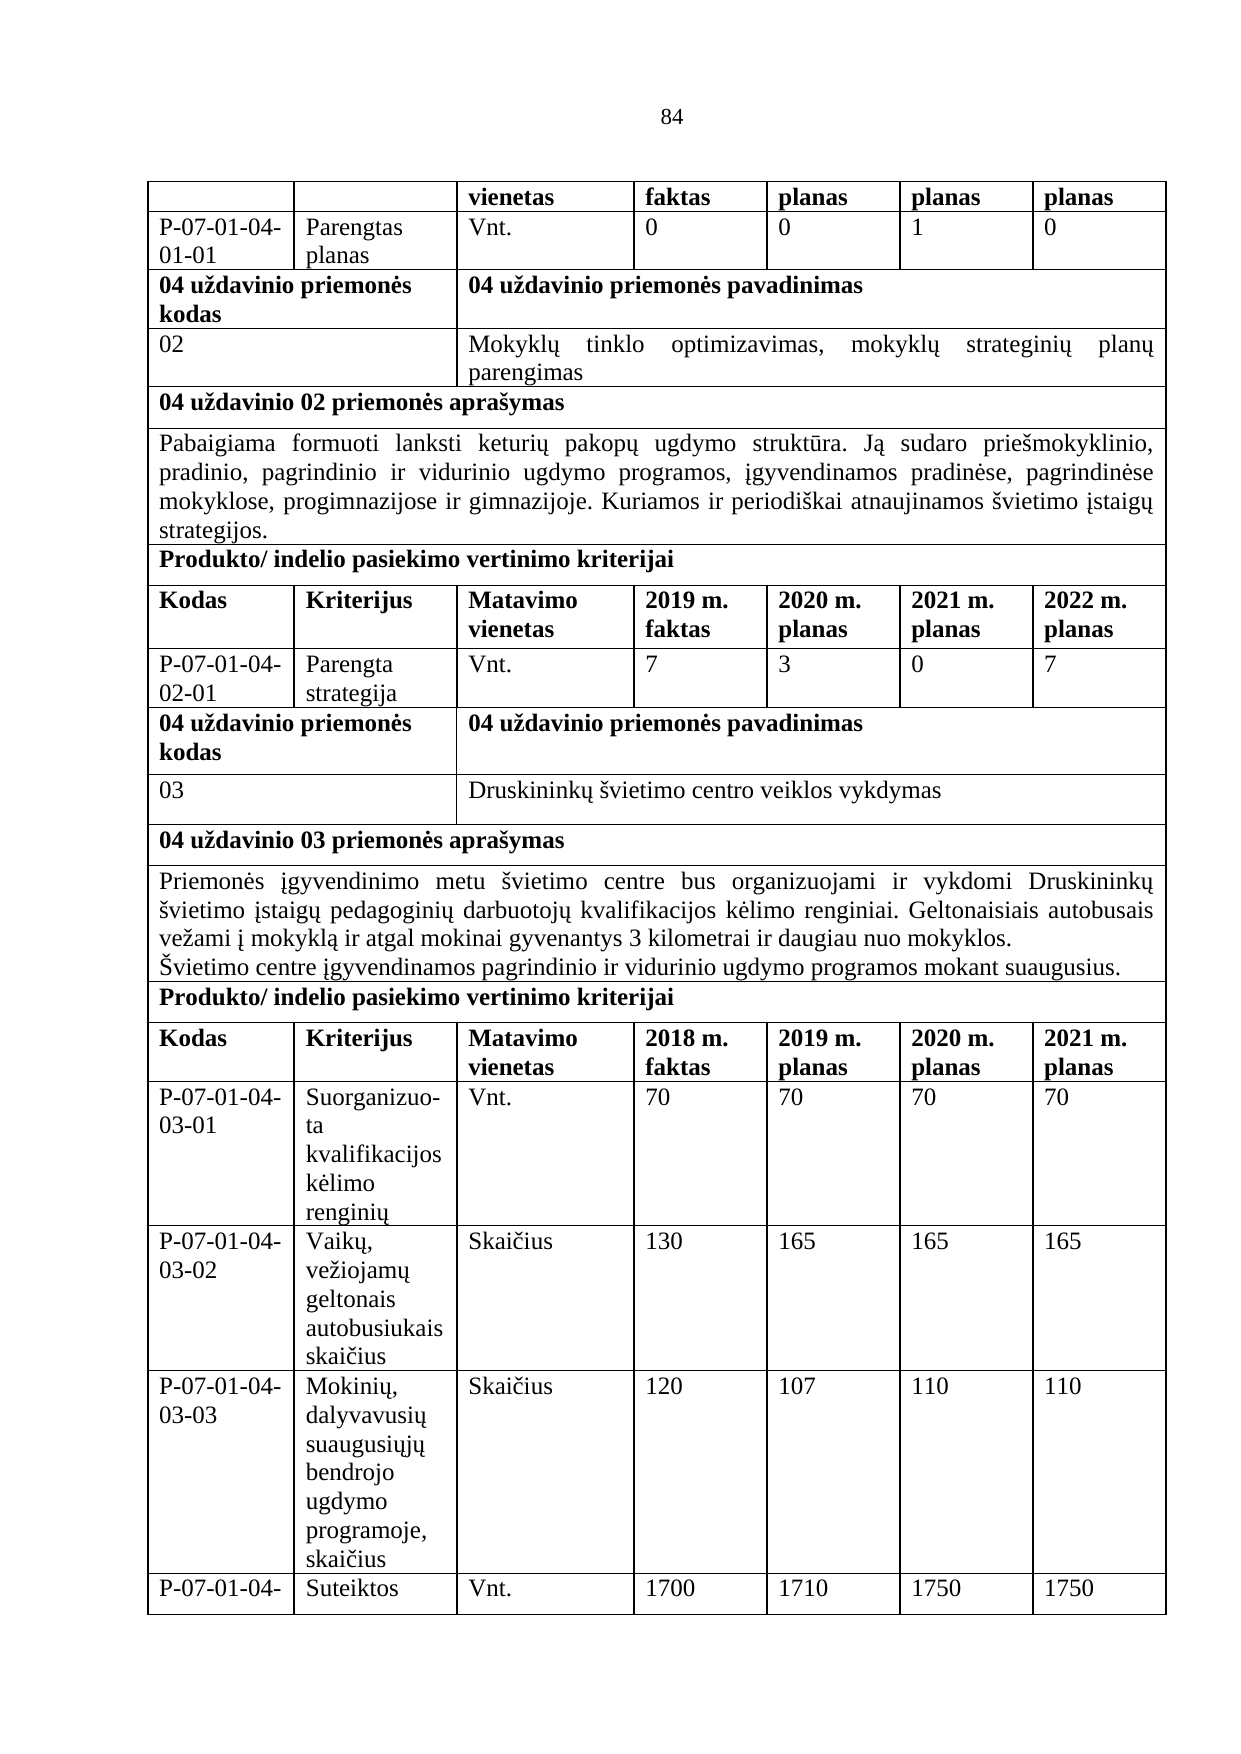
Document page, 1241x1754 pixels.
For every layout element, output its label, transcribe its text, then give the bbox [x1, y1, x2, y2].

table_cell [295, 182, 456, 211]
table_cell 04 uždavinio priemonės pavadinimas [457, 708, 1165, 774]
table_cell 04 uždavinio 02 priemonės aprašymas [149, 387, 1165, 427]
table_cell Vnt. [458, 1574, 633, 1614]
table_cell 2021 m. planas [1034, 1023, 1165, 1081]
table_cell P-07-01-04-03-02 [149, 1226, 293, 1370]
table_cell Priemonės įgyvendinimo metu švietimo centre bus organizuojami ir vykdomi Druskininkų švietimo įstaigų pedagoginių darbuotojų kvalifikacijos kėlimo renginiai. Geltonaisiais autobusais vežami į mokyklą ir atgal mokinai gyvenantys 3 kilometrai ir daugiau nuo mokyklos. Švietimo centre įgyvendinamos pagrindinio ir vidurinio ugdymo programos mokant suaugusius. [149, 866, 1165, 981]
table_cell 02 [149, 329, 456, 386]
table_cell 70 [768, 1082, 899, 1225]
table_cell faktas [635, 182, 766, 211]
table_cell 70 [635, 1082, 766, 1225]
table_cell planas [901, 182, 1032, 211]
table_cell P-07-01-04-03-03 [149, 1371, 293, 1572]
table_cell 0 [901, 649, 1032, 707]
table_cell 1710 [768, 1574, 899, 1614]
table_cell 0 [1034, 212, 1165, 269]
table_cell 2020 m. planas [901, 1023, 1032, 1081]
table_cell Druskininkų švietimo centro veiklos vykdymas [457, 775, 1165, 824]
table_cell 7 [635, 649, 766, 707]
table_cell P-07-01-04- [149, 1574, 293, 1614]
table_cell planas [1034, 182, 1165, 211]
table_cell 04 uždavinio priemonės pavadinimas [458, 270, 1165, 328]
table_cell 110 [1034, 1371, 1165, 1572]
table_cell [149, 182, 293, 211]
table_cell 2018 m. faktas [635, 1023, 766, 1081]
table_cell 165 [1034, 1226, 1165, 1370]
table_cell 3 [768, 649, 899, 707]
table_cell Vnt. [458, 1082, 633, 1225]
table_cell 04 uždavinio 03 priemonės aprašymas [149, 825, 1165, 865]
table_cell 1750 [901, 1574, 1032, 1614]
table_cell 2021 m. planas [901, 586, 1032, 648]
table_cell P-07-01-04-02-01 [149, 649, 293, 707]
table_cell Parengtas planas [295, 212, 456, 269]
table_cell P-07-01-04-03-01 [149, 1082, 293, 1225]
table_cell Kodas [149, 586, 293, 648]
table_cell Kriterijus [295, 1023, 456, 1081]
table_cell 04 uždavinio priemonės kodas [149, 270, 456, 328]
table_cell Kriterijus [295, 586, 456, 648]
table_cell Mokyklų tinklo optimizavimas, mokyklų strateginių planų parengimas [458, 329, 1165, 386]
table_cell 130 [635, 1226, 766, 1370]
table_cell 0 [768, 212, 899, 269]
table_cell 165 [768, 1226, 899, 1370]
table_cell 107 [768, 1371, 899, 1572]
table_cell 7 [1034, 649, 1165, 707]
table_cell 04 uždavinio priemonės kodas [149, 708, 456, 774]
table_cell Vnt. [458, 649, 633, 707]
table_cell P-07-01-04-01-01 [149, 212, 293, 269]
table_cell 2019 m. faktas [635, 586, 766, 648]
table_cell Pabaigiama formuoti lanksti keturių pakopų ugdymo struktūra. Ją sudaro priešmokyklinio, pradinio, pagrindinio ir vidurinio ugdymo programos, įgyvendinamos pradinėse, pagrindinėse mokyklose, progimnazijose ir gimnazijoje. Kuriamos ir periodiškai atnaujinamos švietimo įstaigų strategijos. [149, 429, 1165, 543]
table_cell 1700 [635, 1574, 766, 1614]
table_cell 70 [901, 1082, 1032, 1225]
table_cell Produkto/ indelio pasiekimo vertinimo kriterijai [149, 982, 1165, 1022]
table_cell Kodas [149, 1023, 293, 1081]
table_cell Produkto/ indelio pasiekimo vertinimo kriterijai [149, 545, 1165, 584]
table_cell Mokinių, dalyvavusių suaugusiųjų bendrojo ugdymo programoje, skaičius [295, 1371, 456, 1572]
table_cell planas [768, 182, 899, 211]
table_cell 2019 m. planas [768, 1023, 899, 1081]
table_cell Matavimo vienetas [458, 1023, 633, 1081]
table_cell 0 [635, 212, 766, 269]
table_cell vienetas [458, 182, 633, 211]
table_cell 110 [901, 1371, 1032, 1572]
table_cell Matavimo vienetas [458, 586, 633, 648]
table_cell 1 [901, 212, 1032, 269]
table_cell Vaikų, vežiojamų geltonais autobusiukaisskaičius [295, 1226, 456, 1370]
table_cell Suteiktos [295, 1574, 456, 1614]
table_cell 165 [901, 1226, 1032, 1370]
table_cell Skaičius [458, 1226, 633, 1370]
table_cell Parengta strategija [295, 649, 456, 707]
table_cell Skaičius [458, 1371, 633, 1572]
table_cell 1750 [1034, 1574, 1165, 1614]
table_cell 2020 m. planas [768, 586, 899, 648]
table_cell 03 [149, 775, 456, 824]
table_cell 2022 m. planas [1034, 586, 1165, 648]
table_cell Vnt. [458, 212, 633, 269]
table_cell 70 [1034, 1082, 1165, 1225]
table_cell Suorganizuo-ta kvalifikacijos kėlimo renginių [295, 1082, 456, 1225]
table_cell 120 [635, 1371, 766, 1572]
